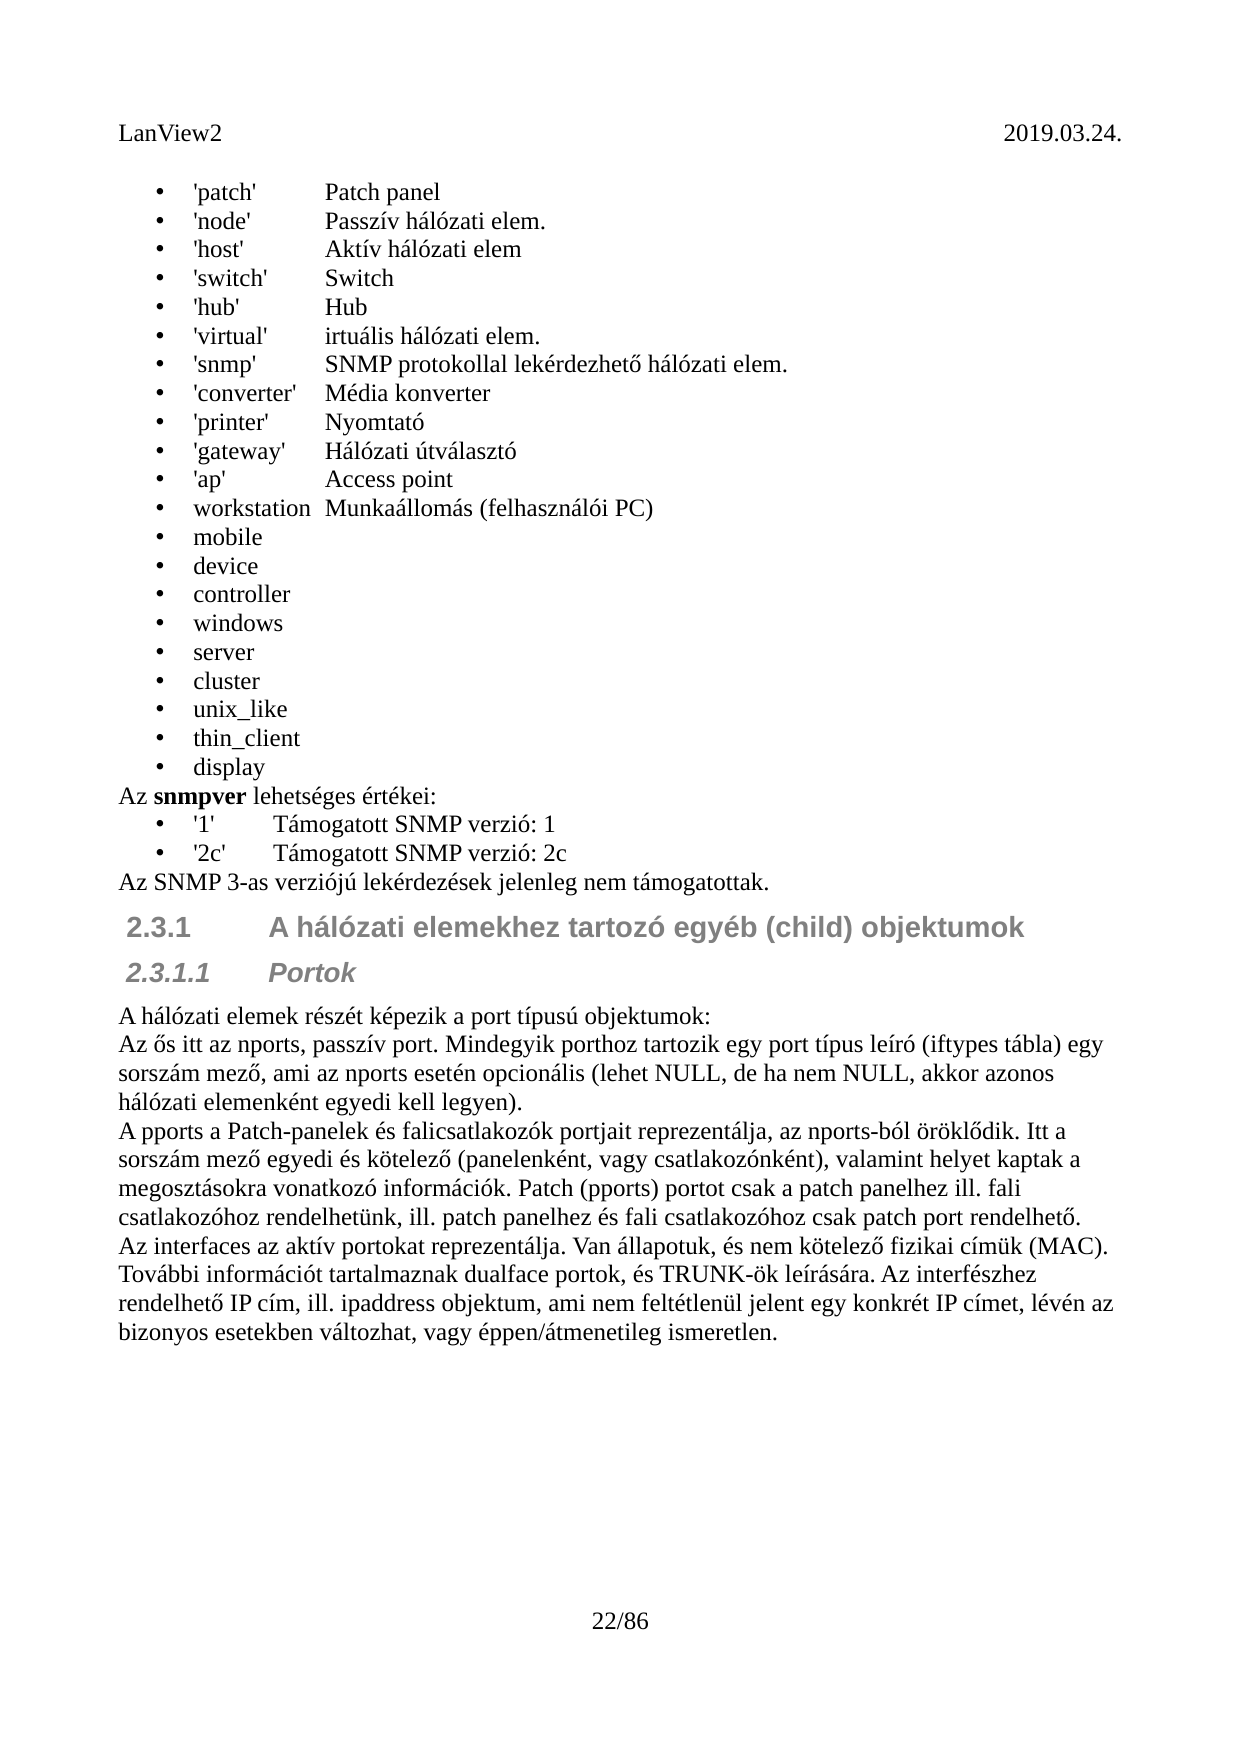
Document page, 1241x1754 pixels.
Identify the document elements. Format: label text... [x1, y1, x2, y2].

list 'converter' Média konverter [156, 378, 1122, 407]
list windows [156, 608, 1122, 637]
subtitle Portok [118, 956, 1122, 988]
list thin_client [156, 723, 1122, 752]
list 'hub' Hub [156, 292, 1122, 321]
list 'printer' Nyomtató [156, 407, 1122, 436]
list '1' Támogatott SNMP verzió: 1 [156, 809, 1122, 838]
list 'switch' Switch [156, 263, 1122, 292]
list 'node' Passzív hálózati elem. [156, 206, 1122, 234]
list unix_like [156, 694, 1122, 723]
list workstation Munkaállomás (felhasználói PC) [156, 493, 1122, 522]
list 'ap' Access point [156, 464, 1122, 493]
list 'virtual' irtuális hálózati elem. [156, 321, 1122, 349]
list 'patch' Patch panel [156, 177, 1122, 206]
list 'gateway' Hálózati útválasztó [156, 436, 1122, 464]
list device [156, 551, 1122, 579]
list cluster [156, 666, 1122, 694]
list 'snmp' SNMP protokollal lekérdezhető hálózati elem. [156, 349, 1122, 378]
text Az interfaces az aktív portokat reprezentálja. Van állapotuk, és nem kötelező fizikai címük (MAC). További információt tartalmaznak dualface portok, és TRUNK-ök leírására. Az interfészhez rendelhető IP cím, ill. ipaddress objektum, ami nem feltétlenül jelent egy konkrét IP címet, lévén az bizonyos esetekben változhat, vagy éppen/átmenetileg ismeretlen. [118, 1231, 1122, 1346]
text A pports a Patch-panelek és falicsatlakozók portjait reprezentálja, az nports-ból öröklődik. Itt a sorszám mező egyedi és kötelező (panelenként, vagy csatlakozónként), valamint helyet kaptak a megosztásokra vonatkozó információk. Patch (pports) portot csak a patch panelhez ill. fali csatlakozóhoz rendelhetünk, ill. patch panelhez és fali csatlakozóhoz csak patch port rendelhető. [118, 1116, 1122, 1231]
text Az SNMP 3-as verziójú lekérdezések jelenleg nem támogatottak. [118, 867, 1122, 896]
subtitle A hálózati elemekhez tartozó egyéb (child) objektumok [118, 910, 1122, 944]
text Az ős itt az nports, passzív port. Mindegyik porthoz tartozik egy port típus leíró (iftypes tábla) egy sorszám mező, ami az nports esetén opcionális (lehet NULL, de ha nem NULL, akkor azonos hálózati elemenként egyedi kell legyen). [118, 1029, 1122, 1116]
text Az snmpver lehetséges értékei: [118, 781, 1122, 809]
list controller [156, 579, 1122, 608]
list display [156, 752, 1122, 781]
list 'host' Aktív hálózati elem [156, 234, 1122, 263]
list mobile [156, 522, 1122, 551]
list '2c' Támogatott SNMP verzió: 2c [156, 838, 1122, 867]
list server [156, 637, 1122, 666]
text A hálózati elemek részét képezik a port típusú objektumok: [118, 1001, 1122, 1029]
